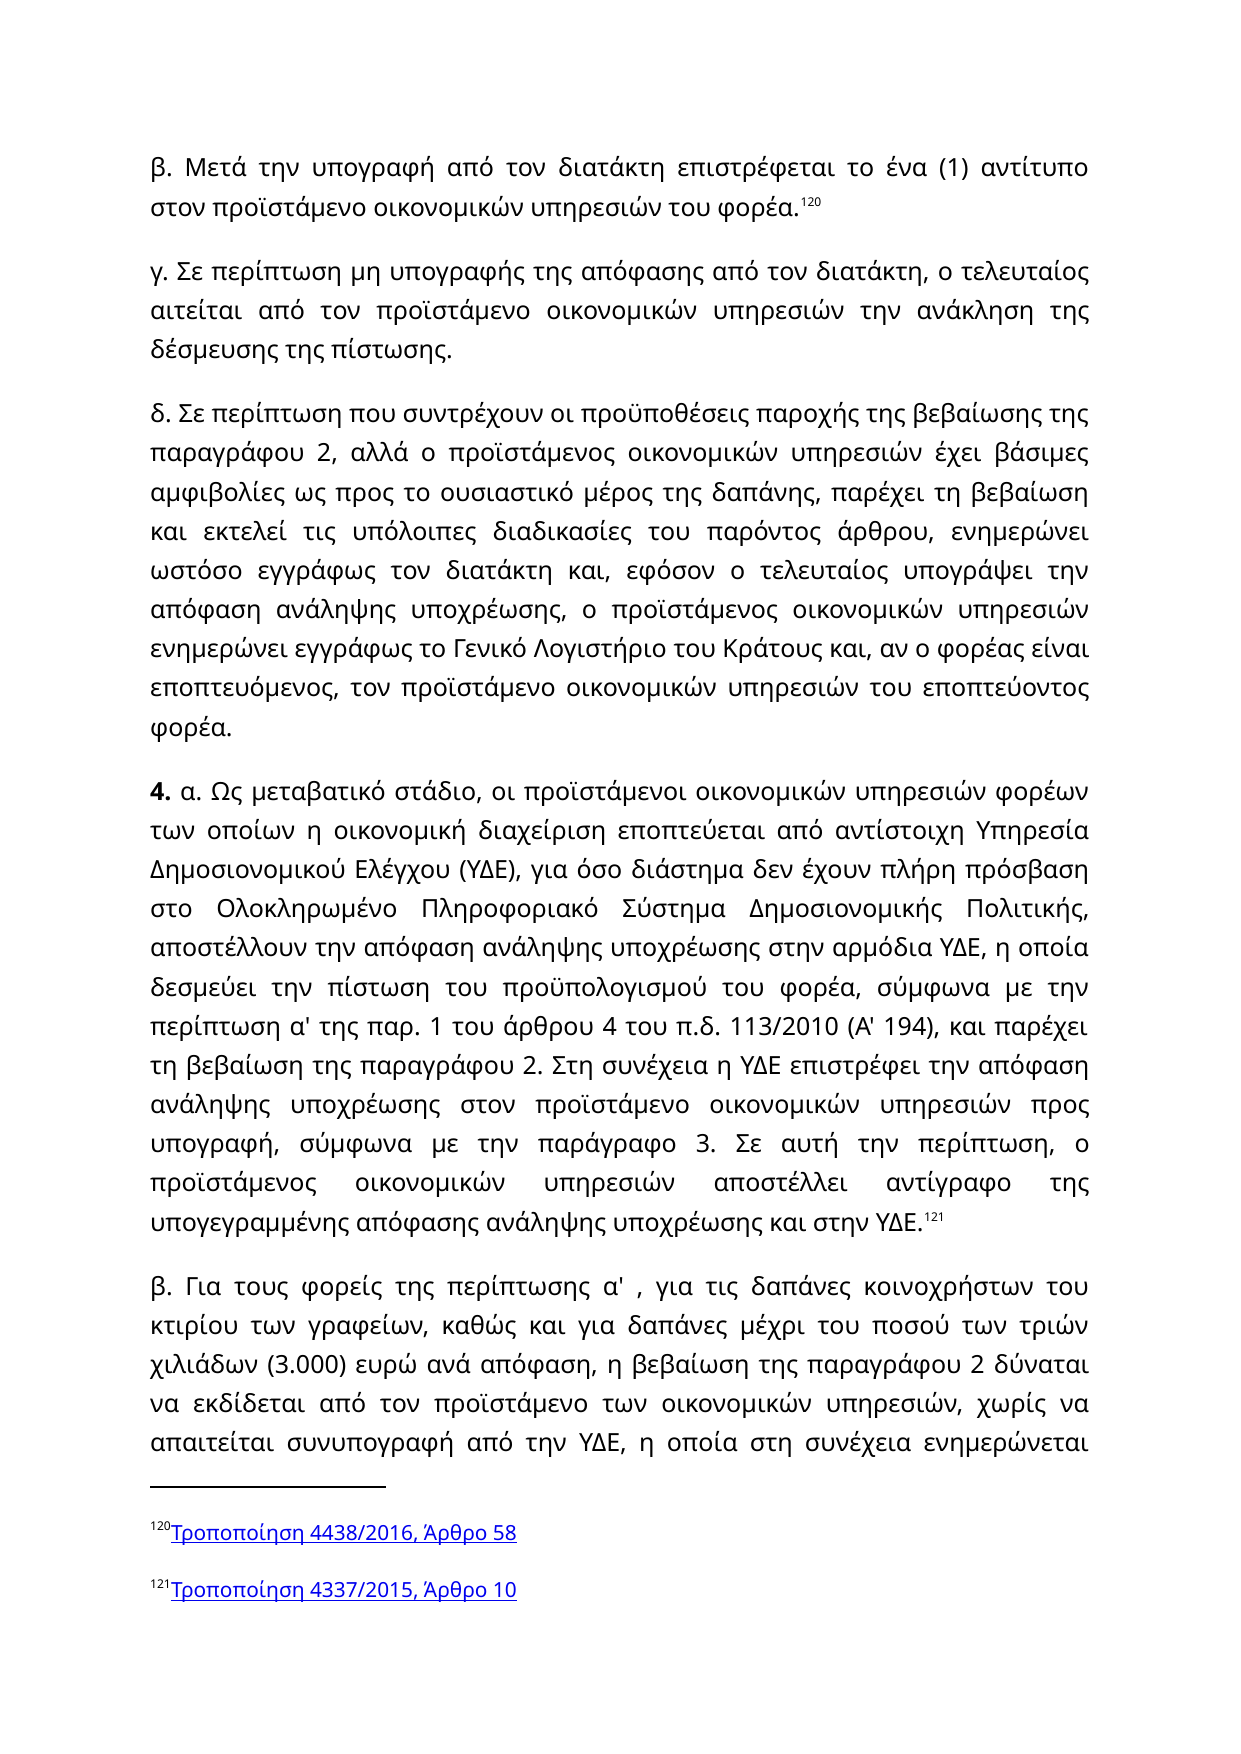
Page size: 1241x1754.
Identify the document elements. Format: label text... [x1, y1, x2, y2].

text γ. Σε περίπτωση μη υπογραφής της απόφασης από τον διατάκτη, ο τελευταίος αιτείται από τον προϊστάμενο οικονομικών υπηρεσιών την ανάκληση της δέσμευσης της πίστωσης. [150, 253, 1090, 366]
text δ. Σε περίπτωση που συντρέχουν οι προϋποθέσεις παροχής της βεβαίωσης της παραγράφου 2, αλλά ο προϊστάμενος οικονομικών υπηρεσιών έχει βάσιμες αμφιβολίες ως προς το ουσιαστικό μέρος της δαπάνης, παρέχει τη βεβαίωση και εκτελεί τις υπόλοιπες διαδικασίες του παρόντος άρθρου, ενημερώνει ωστόσο εγγράφως τον διατάκτη και, εφόσον ο τελευταίος υπογράψει την απόφαση ανάληψης υποχρέωσης, ο προϊστάμενος οικονομικών υπηρεσιών ενημερώνει εγγράφως το Γενικό Λογιστήριο του Κράτους και, αν ο φορέας είναι εποπτευόμενος, τον προϊστάμενο οικονομικών υπηρεσιών του εποπτεύοντος φορέα. [150, 396, 1090, 743]
text β. Μετά την υπογραφή από τον διατάκτη επιστρέφεται το ένα (1) αντίτυπο στον προϊστάμενο οικονομικών υπηρεσιών του φορέα. [150, 150, 1090, 223]
text 4. α. Ως μεταβατικό στάδιο, οι προϊστάμενοι οικονομικών υπηρεσιών φορέων των οποίων η οικονομική διαχείριση εποπτεύεται από αντίστοιχη Υπηρεσία Δημοσιονομικού Ελέγχου (ΥΔΕ), για όσο διάστημα δεν έχουν πλήρη πρόσβαση στο Ολοκληρωμένο Πληροφοριακό Σύστημα Δημοσιονομικής Πολιτικής, αποστέλλουν την απόφαση ανάληψης υποχρέωσης στην αρμόδια ΥΔΕ, η οποία δεσμεύει την πίστωση του προϋπολογισμού του φορέα, σύμφωνα με την περίπτωση α' της παρ. 1 του άρθρου 4 του π.δ. 113/2010 (Α' 194), και παρέχει τη βεβαίωση της παραγράφου 2. Στη συνέχεια η ΥΔΕ επιστρέφει την απόφαση ανάληψης υποχρέωσης στον προϊστάμενο οικονομικών υπηρεσιών προς υπογραφή, σύμφωνα με την παράγραφο 3. Σε αυτή την περίπτωση, ο προϊστάμενος οικονομικών υπηρεσιών αποστέλλει αντίγραφο της υπογεγραμμένης απόφασης ανάληψης υποχρέωσης και στην ΥΔΕ. [150, 773, 1090, 1238]
text β. Για τους φορείς της περίπτωσης α' , για τις δαπάνες κοινοχρήστων του κτιρίου των γραφείων, καθώς και για δαπάνες μέχρι του ποσού των τριών χιλιάδων (3.000) ευρώ ανά απόφαση, η βεβαίωση της παραγράφου 2 δύναται να εκδίδεται από τον προϊστάμενο των οικονομικών υπηρεσιών, χωρίς να απαιτείται συνυπογραφή από την ΥΔΕ, η οποία στη συνέχεια ενημερώνεται [150, 1268, 1090, 1459]
text Τροποποίηση 4337/2015, Άρθρο 10 [150, 1576, 1090, 1604]
text Τροποποίηση 4438/2016, Άρθρο 58 [150, 1518, 1090, 1546]
